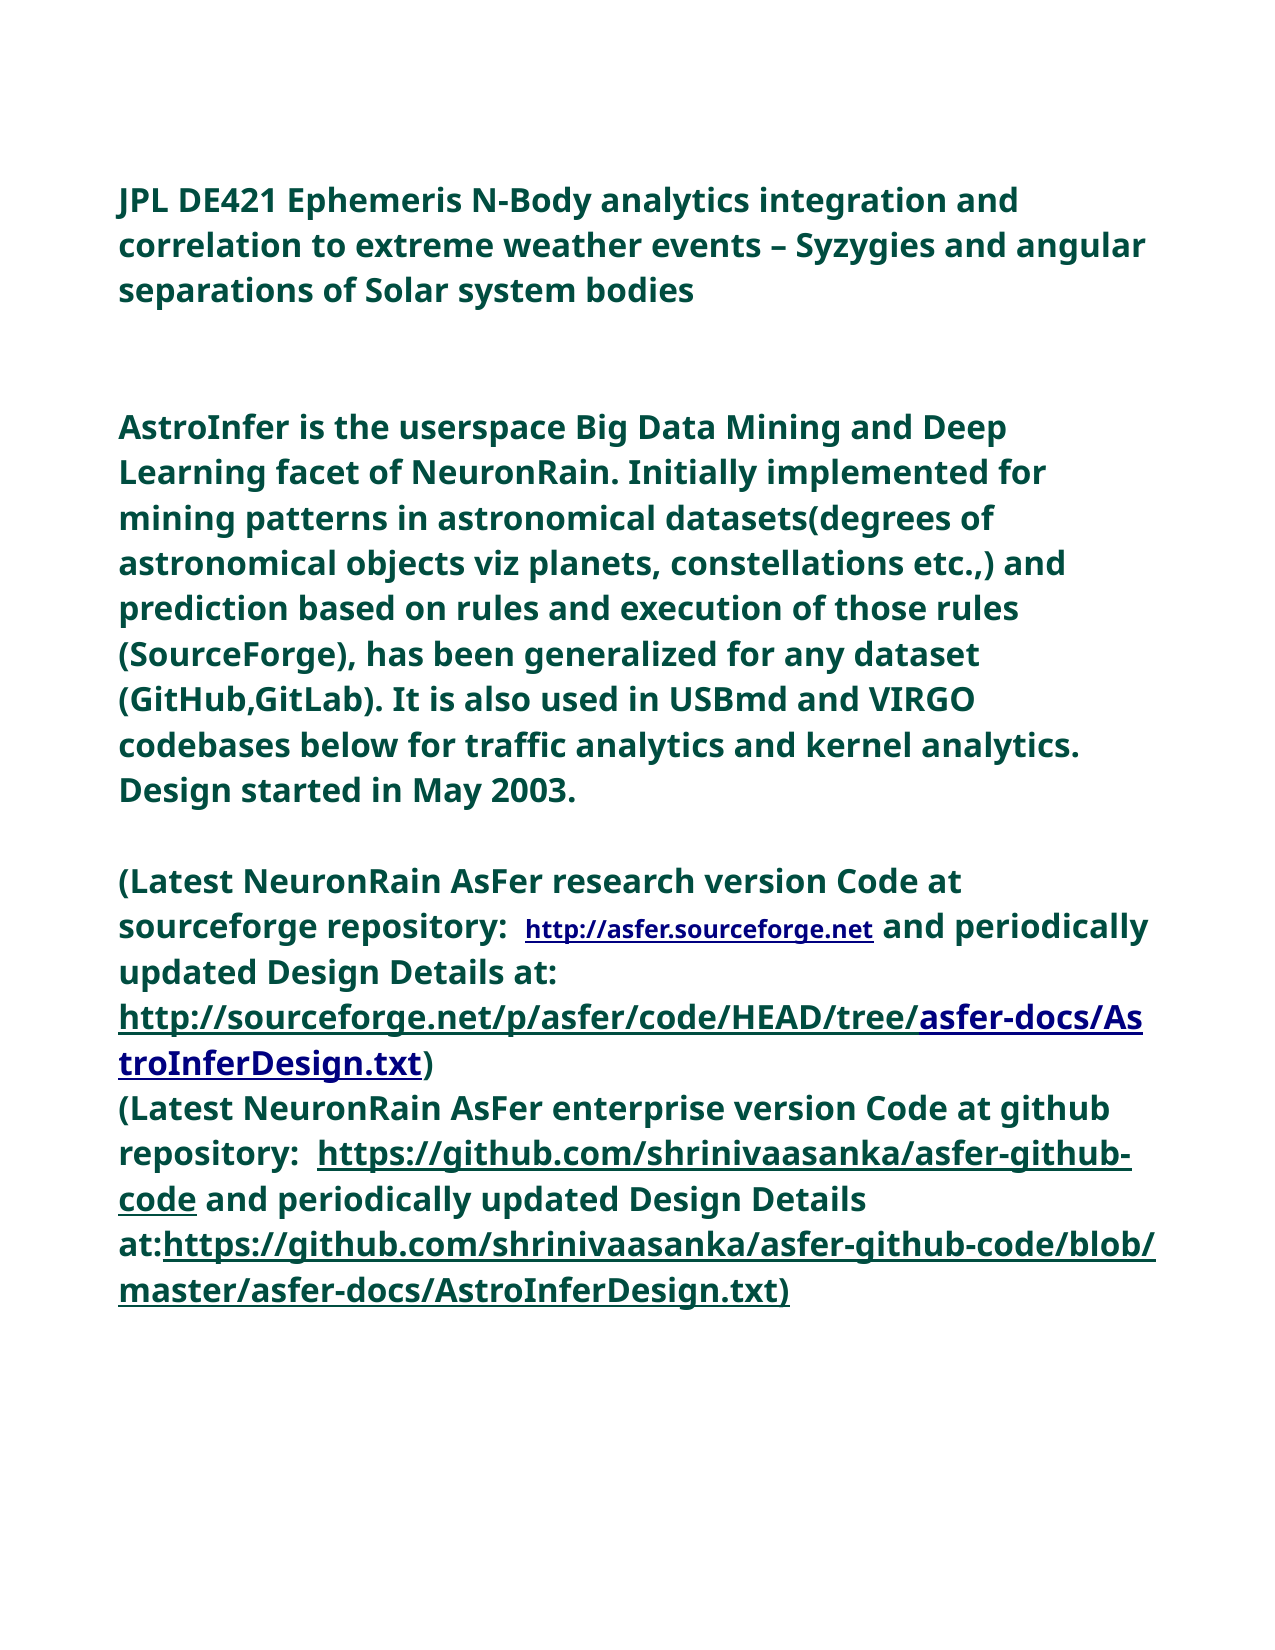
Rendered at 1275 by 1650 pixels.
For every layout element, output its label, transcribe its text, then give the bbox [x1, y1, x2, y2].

text AstroInfer is the userspace Big Data Mining and Deep Learning facet of NeuronRain. Initially implemented for mining patterns in astronomical datasets(degrees of astronomical objects viz planets, constellations etc.,) and prediction based on rules and execution of those rules (SourceForge), has been generalized for any dataset (GitHub,GitLab). It is also used in USBmd and VIRGO codebases below for traffic analytics and kernel analytics. Design started in May 2003. [118, 403, 1157, 812]
text (Latest NeuronRain AsFer research version Code at sourceforge repository: http://asfer.sourceforge.net and periodically updated Design Details at: http://sourceforge.net/p/asfer/code/HEAD/tree/asfer-docs/AstroInferDesign.txt) [118, 858, 1157, 1085]
text (Latest NeuronRain AsFer enterprise version Code at github repository: https://github.com/shrinivaasanka/asfer-github-code and periodically updated Design Details at:https://github.com/shrinivaasanka/asfer-github-code/blob/master/asfer-docs/AstroInferDesign.txt) [118, 1085, 1157, 1312]
text JPL DE421 Ephemeris N-Body analytics integration and correlation to extreme weather events – Syzygies and angular separations of Solar system bodies [118, 176, 1157, 313]
